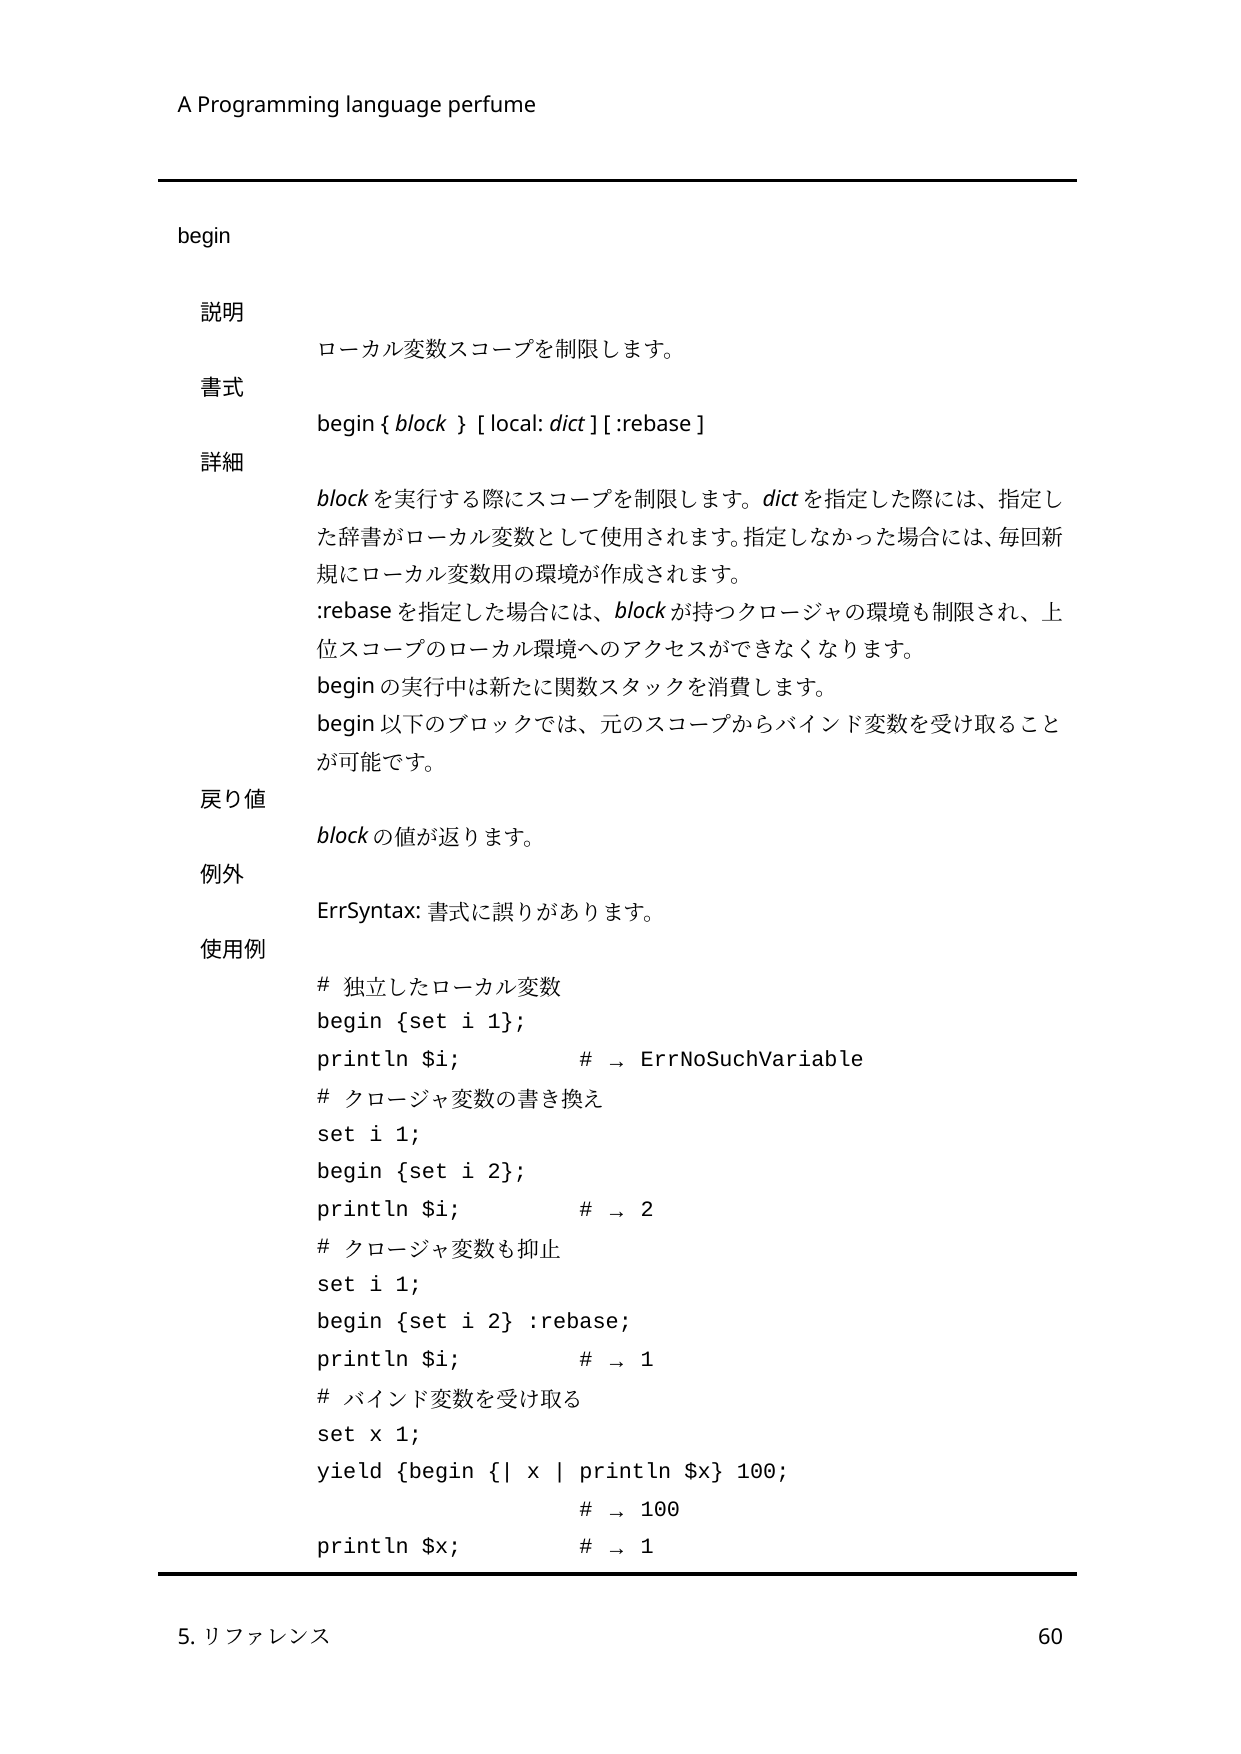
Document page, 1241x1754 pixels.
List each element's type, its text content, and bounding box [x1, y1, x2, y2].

table_cell ErrSyntax: 書式に誤りがあります。 [317, 854, 1063, 929]
table_cell begin { block } [ local: dict ] [ :rebase ] [317, 367, 1063, 442]
table_cell 戻り値 [200, 779, 317, 854]
table_header 説明 [200, 292, 317, 367]
table_cell 使用例 [200, 929, 317, 1567]
table_cell blockを実行する際にスコープを制限します。dictを指定した際には、指定した辞書がローカル変数として使用されます。指定しなかった場合には、毎回新規にローカル変数用の環境が作成されます。 :rebaseを指定した場合には、blockが持つクロージャの環境も制限され、上位スコープのローカル環境へのアクセスができなくなります。 beginの実行中は新たに関数スタックを消費します。 begin以下のブロックでは、元のスコープからバインド変数を受け取ることが可能です。 [317, 442, 1063, 779]
table_header ローカル変数スコープを制限します。 [317, 292, 1063, 367]
table_cell 書式 [200, 367, 317, 442]
subtitle begin [177, 217, 1063, 254]
table_cell 詳細 [200, 442, 317, 779]
table_cell # 独立したローカル変数 begin {set i 1}; println $i; # → ErrNoSuchVariable # クロージャ変数の書き換え set i 1; begin {set i 2}; println $i; # → 2 # クロージャ変数も抑止 set i 1; begin {set i 2} :rebase; println $i; # → 1 # バインド変数を受け取る set x 1; yield {begin {| x | println $x} 100; # → 100 println $x; # → 1 [317, 929, 1063, 1567]
table_cell 例外 [200, 854, 317, 929]
table_cell blockの値が返ります。 [317, 779, 1063, 854]
